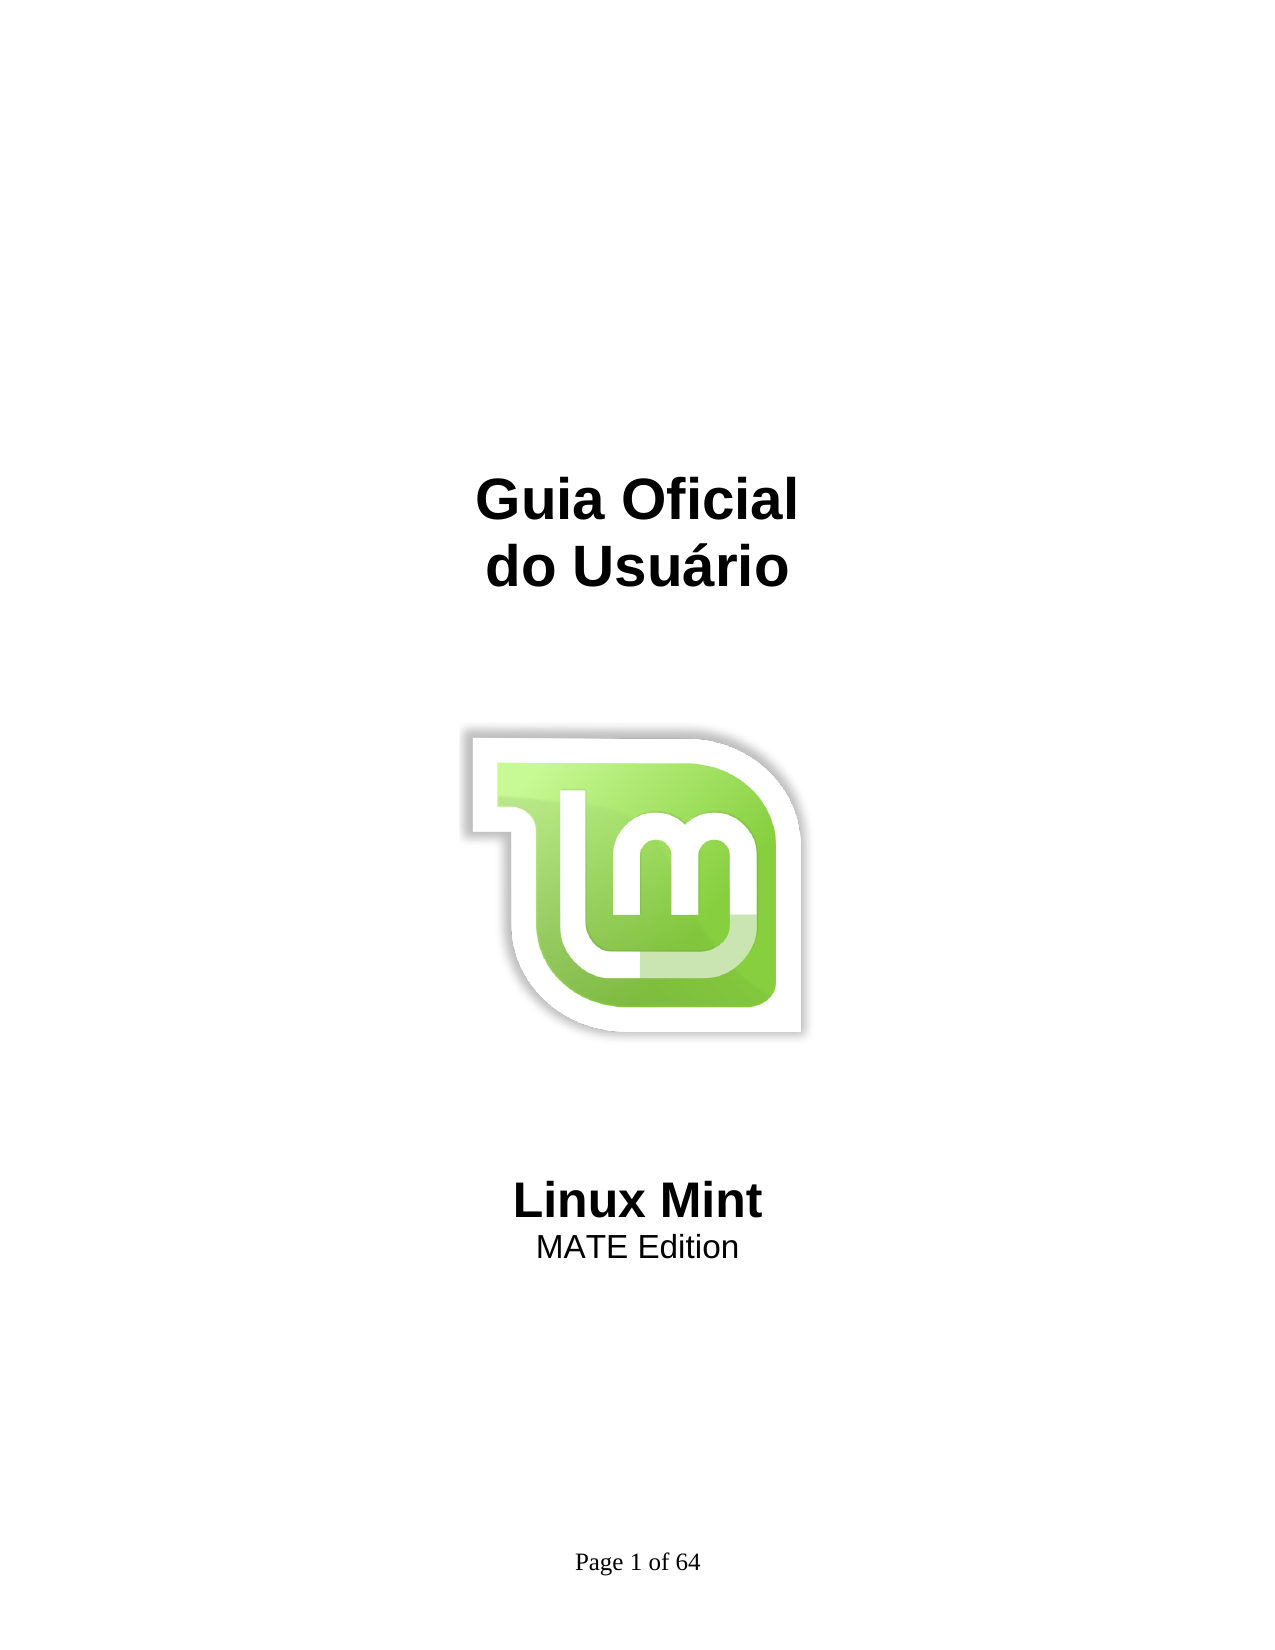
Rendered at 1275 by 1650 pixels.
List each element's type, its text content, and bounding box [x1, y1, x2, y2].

text Linux Mint [187, 1170, 1087, 1228]
text Guia Oficial [187, 465, 1087, 532]
text do Usuário [187, 532, 1087, 599]
text MATE Edition [187, 1228, 1087, 1266]
picture [459, 722, 816, 1046]
